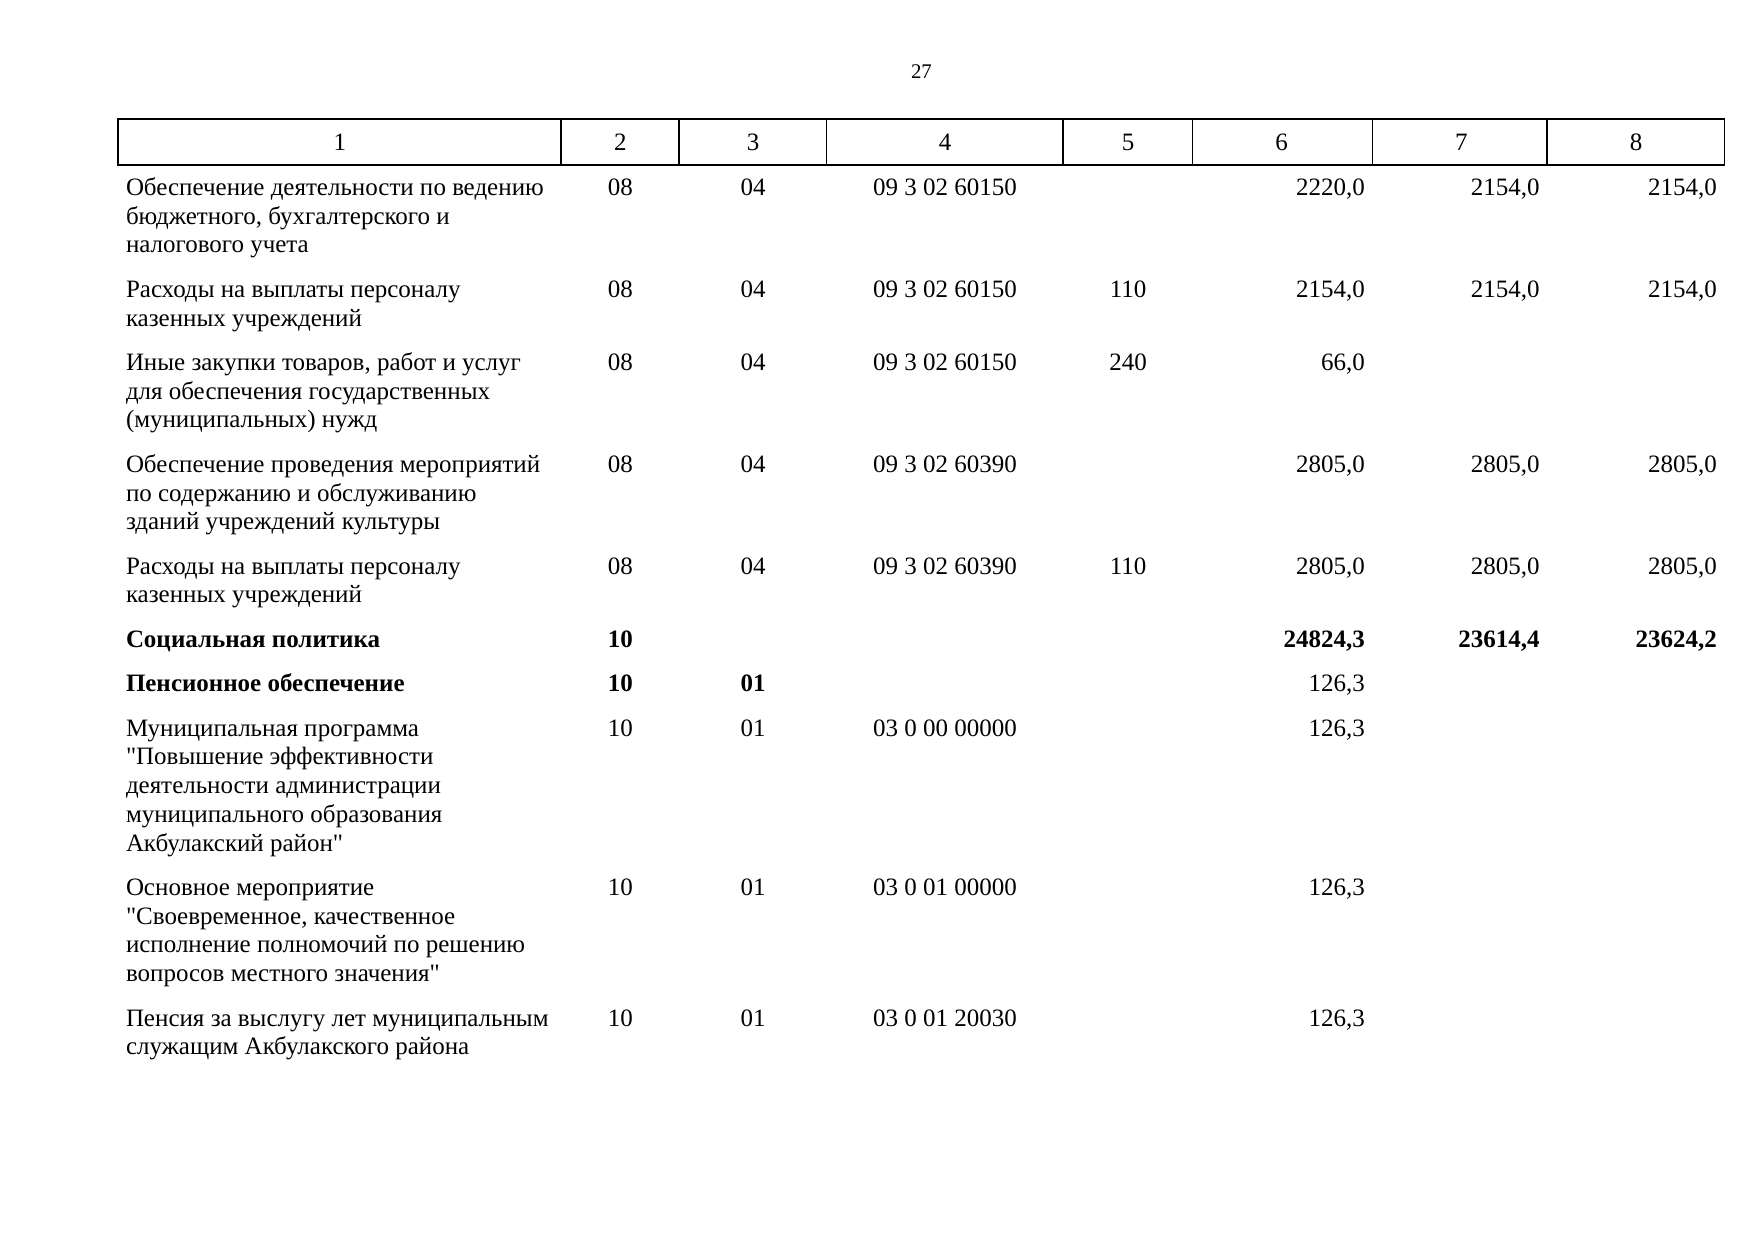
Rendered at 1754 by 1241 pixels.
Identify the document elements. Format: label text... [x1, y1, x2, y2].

table_cell 2805,0 [1372, 441, 1547, 543]
table_cell 24824,3 [1193, 616, 1372, 660]
table_cell 01 [679, 705, 827, 864]
table_cell 2805,0 [1193, 543, 1372, 616]
table_cell [827, 660, 1063, 705]
table_cell 04 [679, 339, 827, 441]
table_cell Пенсионное обеспечение [118, 660, 561, 705]
table_cell [679, 616, 827, 660]
table_cell 126,3 [1193, 864, 1372, 995]
table_cell Основное мероприятие "Своевременное, качественное исполнение полномочий по решению вопросов местного значения" [118, 864, 561, 995]
table_cell 08 [561, 339, 679, 441]
table_cell 10 [561, 660, 679, 705]
table_cell [1063, 660, 1193, 705]
table_cell 09 3 02 60150 [827, 266, 1063, 339]
table_cell 110 [1063, 266, 1193, 339]
table_cell [1547, 339, 1724, 441]
table_header [680, 120, 826, 164]
table_cell 2805,0 [1547, 543, 1724, 616]
table_cell 10 [561, 864, 679, 995]
table_cell 04 [679, 166, 827, 266]
table_cell 110 [1063, 543, 1193, 616]
table_header 2 [569, 128, 671, 156]
table_cell 2805,0 [1372, 543, 1547, 616]
table_cell [1063, 705, 1193, 864]
table_cell 09 3 02 60390 [827, 543, 1063, 616]
table_cell 09 3 02 60390 [827, 441, 1063, 543]
table_cell 08 [561, 543, 679, 616]
table_cell [1372, 995, 1547, 1068]
table_cell 2154,0 [1547, 266, 1724, 339]
table_cell 2220,0 [1193, 166, 1372, 266]
table_header [1193, 120, 1372, 164]
table_cell 240 [1063, 339, 1193, 441]
table_cell Социальная политика [118, 616, 561, 660]
table_cell Иные закупки товаров, работ и услуг для обеспечения государственных (муниципальных) нужд [118, 339, 561, 441]
table_cell 23614,4 [1372, 616, 1547, 660]
table_cell 09 3 02 60150 [827, 166, 1063, 266]
table_cell [1547, 995, 1724, 1068]
table_cell [1063, 441, 1193, 543]
table_header [1373, 120, 1546, 164]
table_cell 23624,2 [1547, 616, 1724, 660]
table_cell [1372, 660, 1547, 705]
table_cell 10 [561, 995, 679, 1068]
table_cell 2154,0 [1372, 266, 1547, 339]
table_cell [1372, 864, 1547, 995]
table_header [1064, 120, 1192, 164]
table_cell 10 [561, 705, 679, 864]
table_cell 09 3 02 60150 [827, 339, 1063, 441]
table_cell [1372, 705, 1547, 864]
table_cell Обеспечение деятельности по ведению бюджетного, бухгалтерского и налогового учета [118, 166, 561, 266]
table_cell 04 [679, 266, 827, 339]
table_cell 2154,0 [1372, 166, 1547, 266]
table_cell 126,3 [1193, 705, 1372, 864]
table_cell 04 [679, 543, 827, 616]
table_cell 2154,0 [1547, 166, 1724, 266]
table_cell 2805,0 [1547, 441, 1724, 543]
table_cell [827, 616, 1063, 660]
table_header 6 [1201, 128, 1362, 156]
table_header 7 [1380, 128, 1542, 156]
table_cell 03 0 01 00000 [827, 864, 1063, 995]
table_cell 126,3 [1193, 660, 1372, 705]
table_header 1 [126, 128, 553, 156]
table_header [1548, 120, 1724, 164]
table_cell 03 0 01 20030 [827, 995, 1063, 1068]
table_header [562, 120, 678, 164]
table_header 3 [687, 128, 819, 156]
table_cell 04 [679, 441, 827, 543]
table_cell Муниципальная программа "Повышение эффективности деятельности администрации муниципального образования Акбулакский район" [118, 705, 561, 864]
table_cell Пенсия за выслугу лет муниципальным служащим Акбулакского района [118, 995, 561, 1068]
table_cell [1372, 339, 1547, 441]
table_cell [1547, 864, 1724, 995]
table_header [827, 120, 1062, 164]
table_header 8 [1555, 128, 1716, 156]
table_cell 2805,0 [1193, 441, 1372, 543]
table_cell [1063, 166, 1193, 266]
table_cell 10 [561, 616, 679, 660]
table_cell Расходы на выплаты персоналу казенных учреждений [118, 266, 561, 339]
table_cell Расходы на выплаты персоналу казенных учреждений [118, 543, 561, 616]
table_header 5 [1071, 128, 1185, 156]
table_cell 08 [561, 166, 679, 266]
table_cell [1063, 995, 1193, 1068]
table_cell 08 [561, 441, 679, 543]
table_header [119, 120, 560, 164]
table_cell 03 0 00 00000 [827, 705, 1063, 864]
table_cell 08 [561, 266, 679, 339]
table_cell [1063, 864, 1193, 995]
table_cell 01 [679, 660, 827, 705]
table_cell [1063, 616, 1193, 660]
table_cell [1547, 660, 1724, 705]
table_cell 01 [679, 995, 827, 1068]
table_cell [1547, 705, 1724, 864]
table_header 4 [835, 128, 1055, 156]
table_cell 66,0 [1193, 339, 1372, 441]
table_cell Обеспечение проведения мероприятий по содержанию и обслуживанию зданий учреждений культуры [118, 441, 561, 543]
table_cell 2154,0 [1193, 266, 1372, 339]
table_cell 126,3 [1193, 995, 1372, 1068]
table_cell 01 [679, 864, 827, 995]
